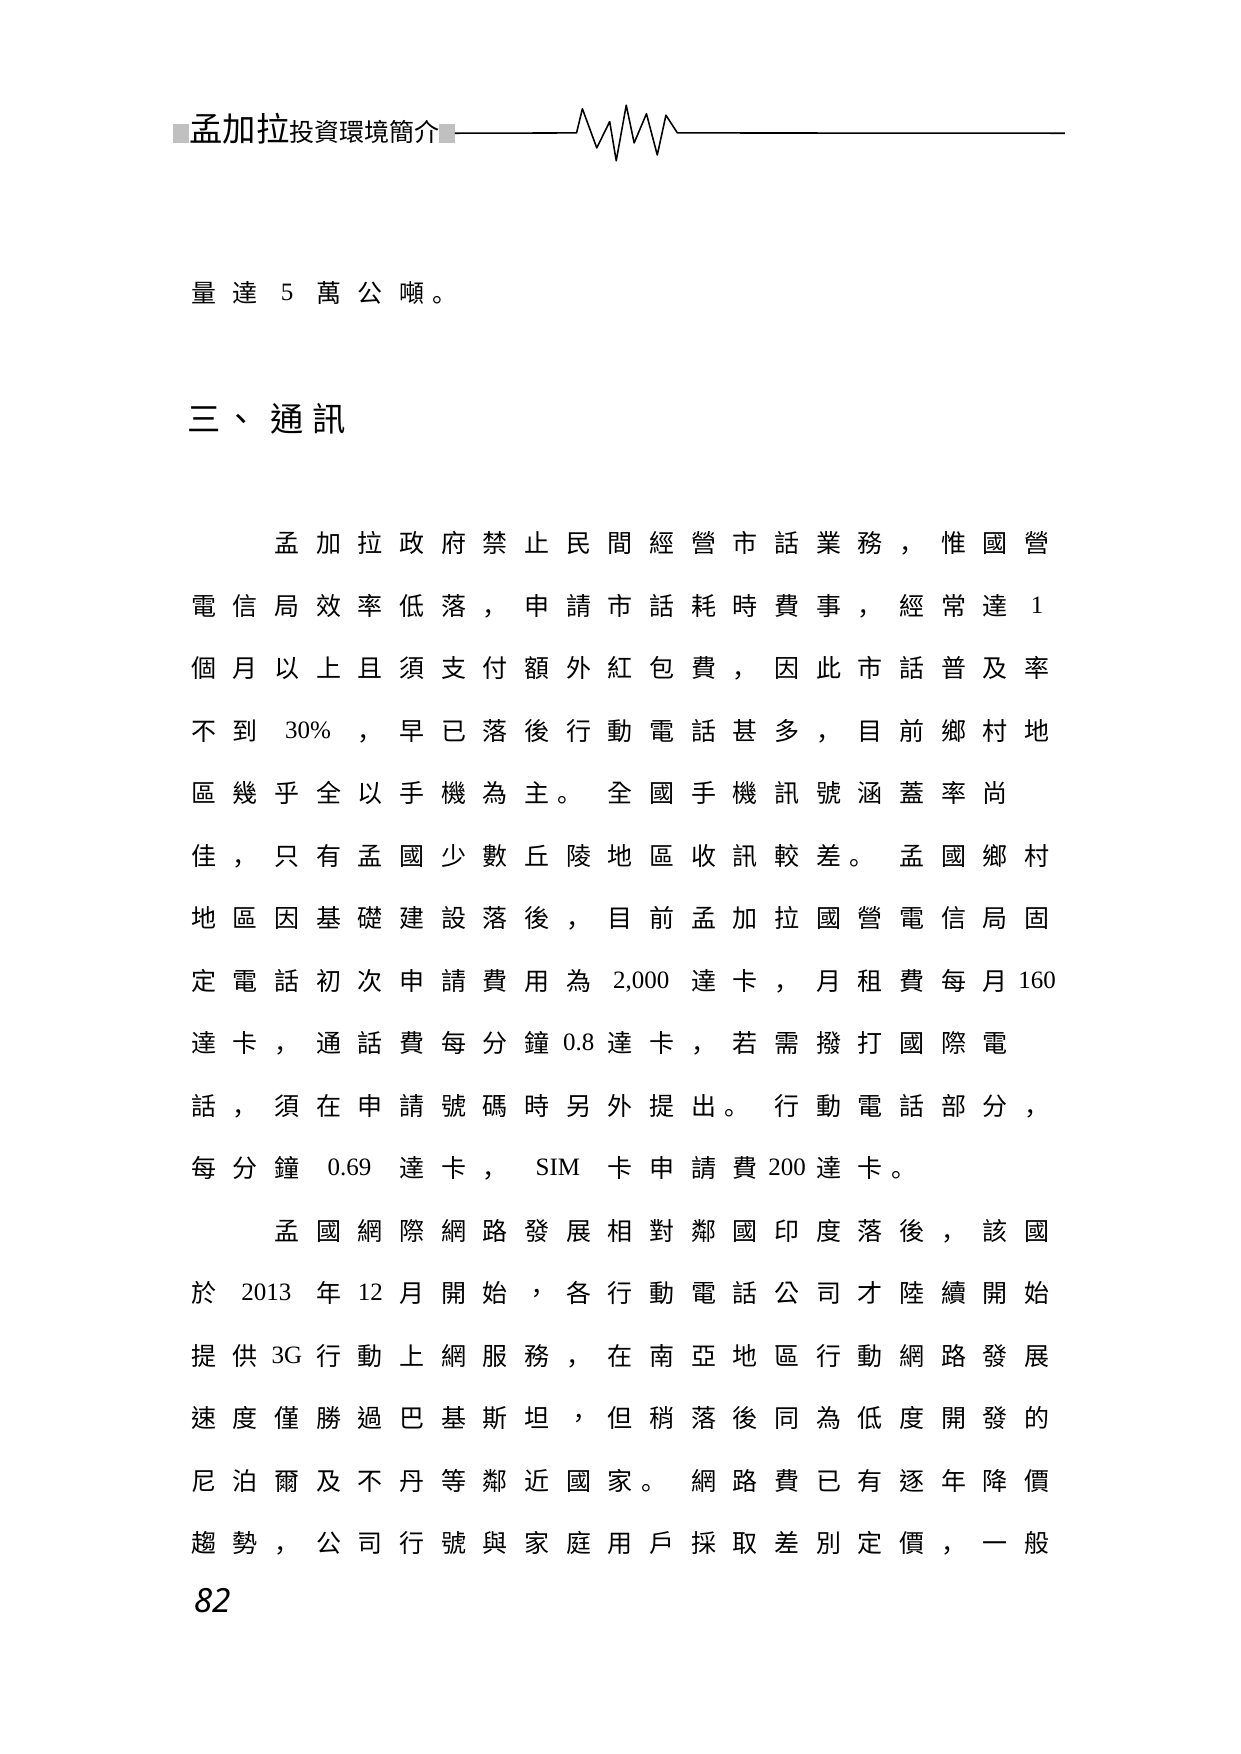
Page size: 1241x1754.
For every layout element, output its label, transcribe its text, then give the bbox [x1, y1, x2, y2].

text 孟國網際網路發展相對鄰國印度落後，該國於2013年12月開始，各行動電話公司才陸續開始提供3G行動上網服務，在南亞地區行動網路發展速度僅勝過巴基斯坦，但稍落後同為低度開發的尼泊爾及不丹等鄰近國家。網路費已有逐年降價趨勢，公司行號與家庭用戶採取差別定價，一般 [183, 1188, 1058, 1563]
text 孟加拉政府禁止民間經營市話業務，惟國營電信局效率低落，申請市話耗時費事，經常達1個月以上且須支付額外紅包費，因此市話普及率不到30%，早已落後行動電話甚多，目前鄉村地區幾乎全以手機為主。全國手機訊號涵蓋率尚佳，只有孟國少數丘陵地區收訊較差。孟國鄉村地區因基礎建設落後，目前孟加拉國營電信局固定電話初次申請費用為2,000達卡，月租費每月160達卡，通話費每分鐘0.8達卡，若需撥打國際電話，須在申請號碼時另外提出。行動電話部分，每分鐘0.69達卡，SIM卡申請費200達卡。 [183, 500, 1058, 1188]
text 量達5萬公噸。 [183, 250, 1058, 313]
text 三、通訊 [183, 375, 1058, 438]
